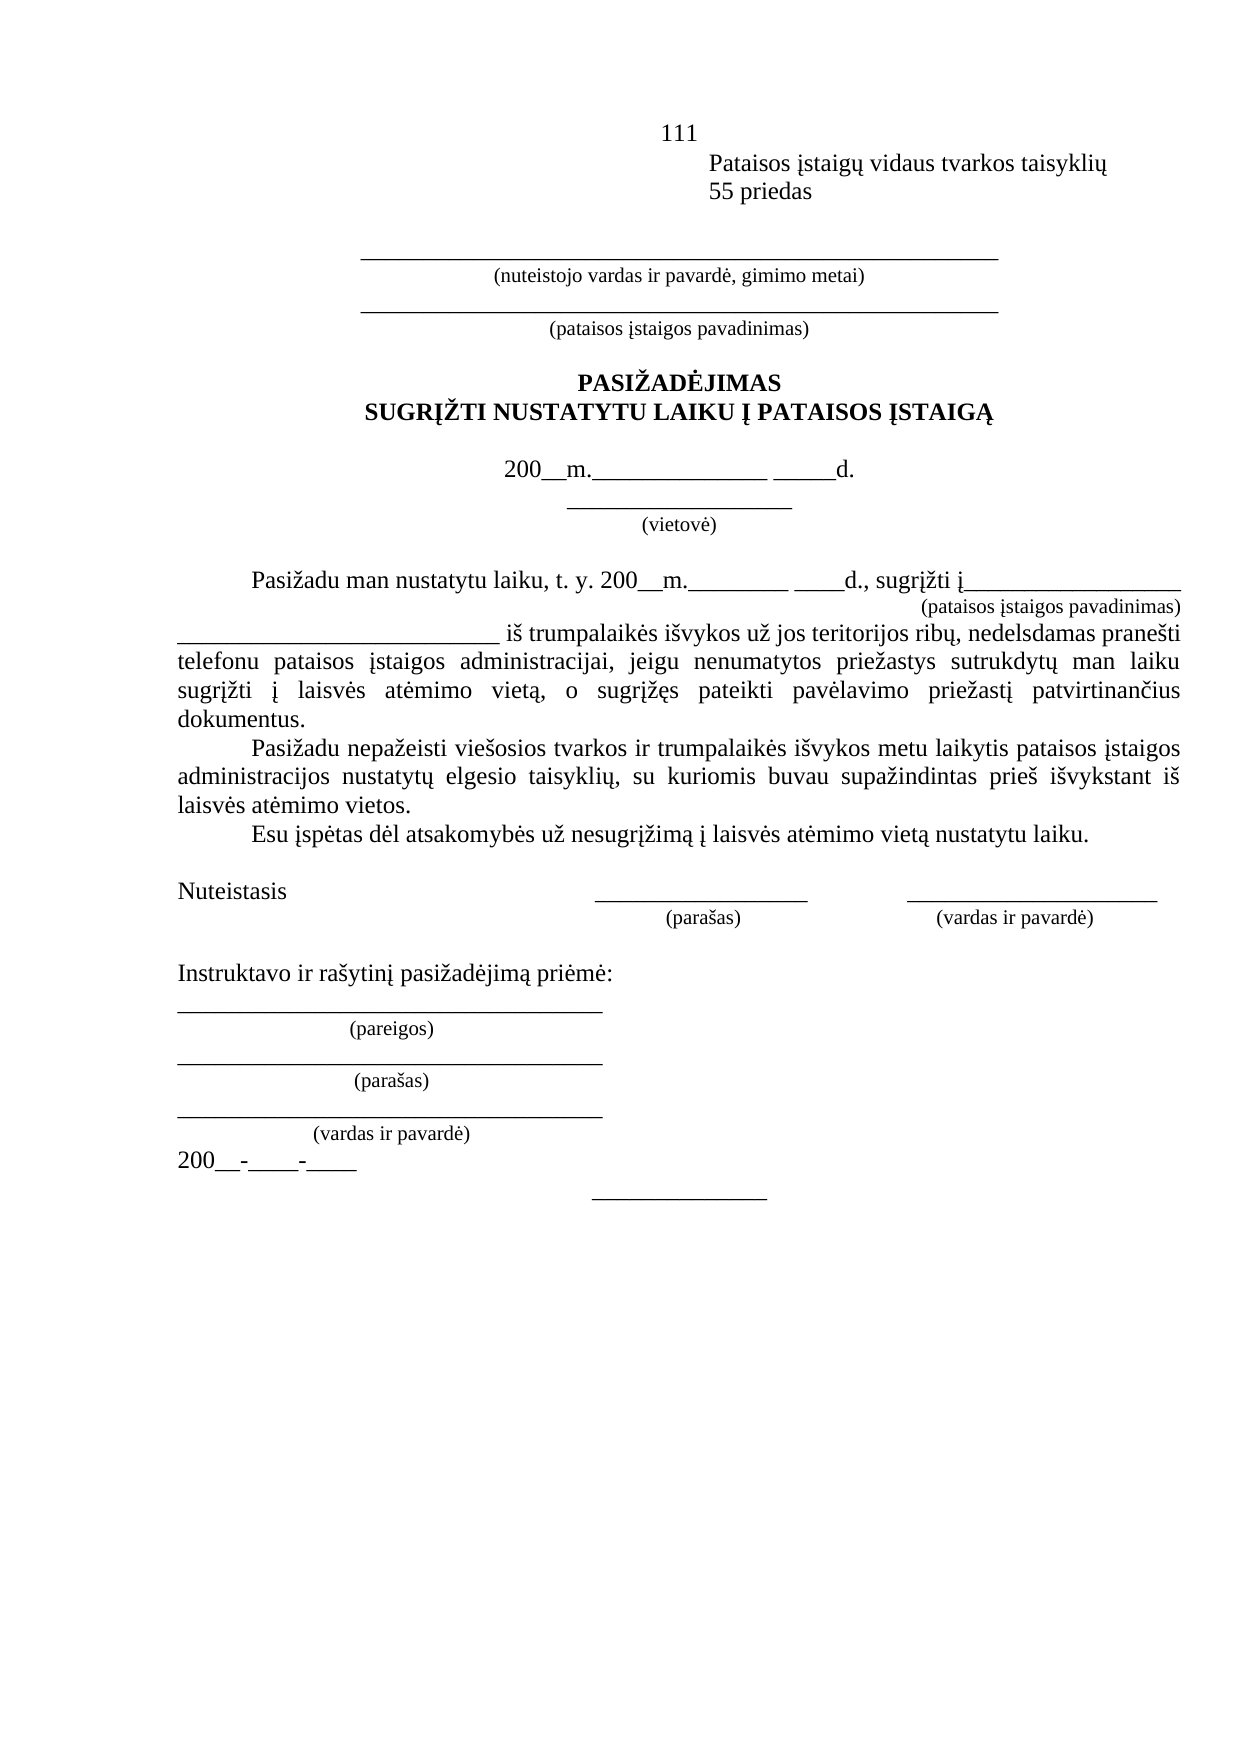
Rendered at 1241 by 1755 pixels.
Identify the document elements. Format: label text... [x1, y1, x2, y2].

text __________________________________ [177, 1092, 1181, 1121]
text 55 priedas [177, 176, 1181, 205]
text Pasižadu nepažeisti viešosios tvarkos ir trumpalaikės išvykos metu laikytis pataisos įstaigos administracijos nustatytų elgesio taisyklių, su kuriomis buvau supažindintas prieš išvykstant iš laisvės atėmimo vietos. [177, 733, 1181, 819]
text (vietovė) [177, 512, 1181, 536]
text SUGRĮŽTI NUSTATYTU LAIKU Į PATAISOS ĮSTAIGĄ [177, 397, 1181, 426]
text Pataisos įstaigų vidaus tvarkos taisyklių [709, 148, 1181, 176]
text 200__-____-____ [177, 1145, 1181, 1174]
text (pareigos) [177, 1015, 1181, 1039]
text __________________________________ [177, 1039, 1181, 1068]
text __________________________________ [177, 987, 1181, 1015]
text Esu įspėtas dėl atsakomybės už nesugrįžimą į laisvės atėmimo vietą nustatytu laiku. [177, 819, 1181, 848]
text ___________________________________________________ [177, 287, 1181, 315]
text (vardas ir pavardė) [177, 1121, 1181, 1145]
text 200__m.______________ _____d. [177, 454, 1181, 483]
text telefonu pataisos įstaigos administracijai, jeigu nenumatytos priežastys sutrukdytų man laiku sugrįžti į laisvės atėmimo vietą, o sugrįžęs pateikti pavėlavimo priežastį patvirtinančius dokumentus. [177, 646, 1181, 733]
text Nuteistasis _________________ ____________________ [177, 876, 1181, 905]
text Instruktavo ir rašytinį pasižadėjimą priėmė: [177, 958, 1181, 987]
text ___________________________________________________ [177, 234, 1181, 263]
text ______________ [177, 1174, 1181, 1203]
text iš trumpalaikės išvykos už jos teritorijos ribų, nedelsdamas pranešti [177, 618, 1181, 646]
text __________________ [177, 483, 1181, 512]
text (pataisos įstaigos pavadinimas) [177, 315, 1181, 339]
text PASIŽADĖJIMAS [177, 368, 1181, 397]
text Pasižadu man nustatytu laiku, t. y. 200__m.________ ____d., sugrįžti į [177, 565, 1181, 593]
text (parašas) [177, 1068, 1181, 1092]
text (pataisos įstaigos pavadinimas) [177, 593, 1181, 618]
text (parašas) (vardas ir pavardė) [177, 905, 1181, 929]
text (nuteistojo vardas ir pavardė, gimimo metai) [177, 263, 1181, 287]
